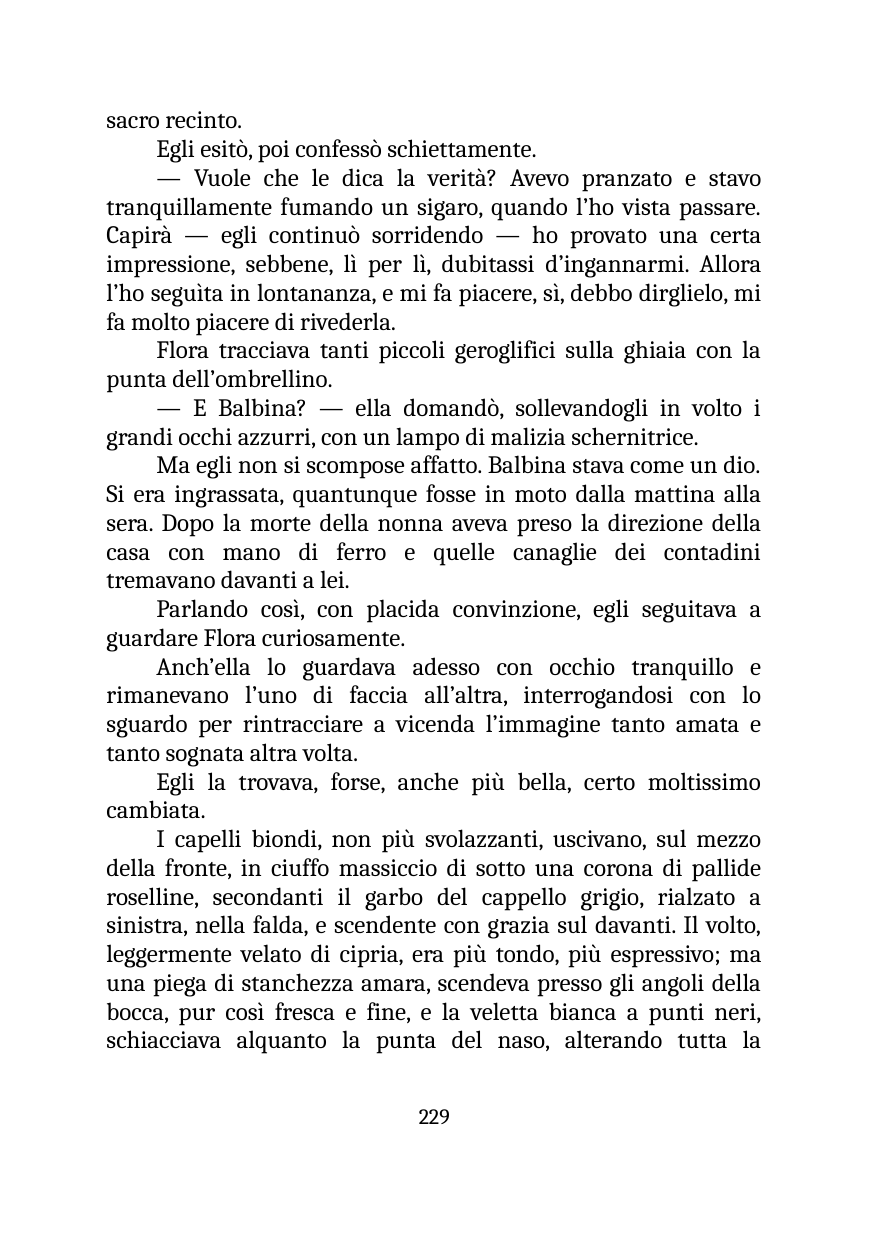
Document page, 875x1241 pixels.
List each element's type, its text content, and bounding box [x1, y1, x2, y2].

text Flora tracciava tanti piccoli geroglifici sulla ghiaia con la punta dell’ombrellino. [106, 336, 762, 394]
text Ma egli non si scompose affatto. Balbina stava come un dio. Si era ingrassata, quantunque fosse in moto dalla mattina alla sera. Dopo la morte della nonna aveva preso la direzione della casa con mano di ferro e quelle canaglie dei contadini tremavano davanti a lei. [106, 451, 762, 595]
text sacro recinto. [106, 106, 762, 135]
text Parlando così, con placida convinzione, egli seguitava a guardare Flora curiosamente. [106, 595, 762, 652]
text Anch’ella lo guardava adesso con occhio tranquillo e rimanevano l’uno di faccia all’altra, interrogandosi con lo sguardo per rintracciare a vicenda l’immagine tanto amata e tanto sognata altra volta. [106, 652, 762, 767]
text Egli esitò, poi confessò schiettamente. [106, 135, 762, 164]
text — E Balbina? — ella domandò, sollevandogli in volto i grandi occhi azzurri, con un lampo di malizia schernitrice. [106, 394, 762, 451]
text Egli la trovava, forse, anche più bella, certo moltissimo cambiata. [106, 767, 762, 825]
text — Vuole che le dica la verità? Avevo pranzato e stavo tranquillamente fumando un sigaro, quando l’ho vista passare. Capirà — egli continuò sorridendo — ho provato una certa impressione, sebbene, lì per lì, dubitassi d’ingannarmi. Allora l’ho seguìta in lontananza, e mi fa piacere, sì, debbo dirglielo, mi fa molto piacere di rivederla. [106, 164, 762, 336]
text I capelli biondi, non più svolazzanti, uscivano, sul mezzo della fronte, in ciuffo massiccio di sotto una corona di pallide roselline, secondanti il garbo del cappello grigio, rialzato a sinistra, nella falda, e scendente con grazia sul davanti. Il volto, leggermente velato di cipria, era più tondo, più espressivo; ma una piega di stanchezza amara, scendeva presso gli angoli della bocca, pur così fresca e fine, e la veletta bianca a punti neri, schiacciava alquanto la punta del naso, alterando tutta la [106, 825, 762, 1055]
